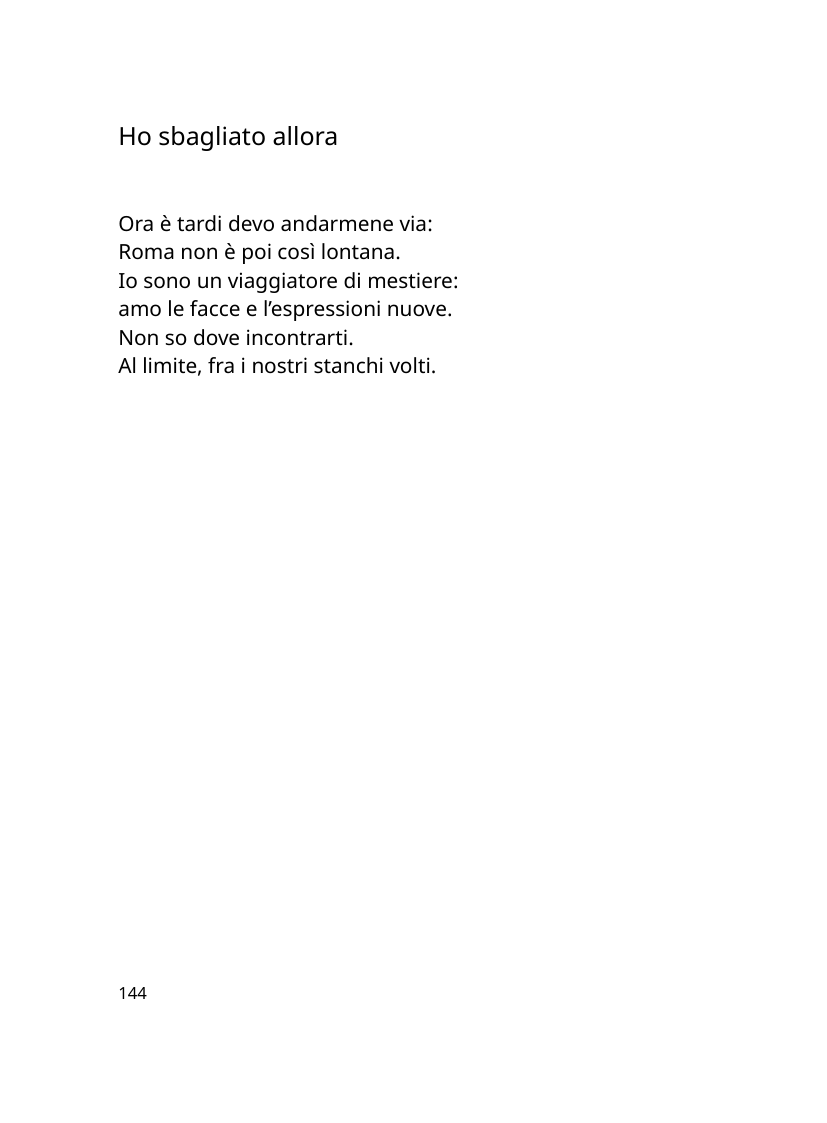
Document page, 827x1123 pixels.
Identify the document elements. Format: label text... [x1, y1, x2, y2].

subtitle Ho sbagliato allora [118, 118, 709, 152]
text Ora è tardi devo andarmene via: [118, 209, 709, 237]
text Io sono un viaggiatore di mestiere: [118, 266, 709, 294]
text Non so dove incontrarti. [118, 323, 709, 351]
text Al limite, fra i nostri stanchi volti. [118, 351, 709, 380]
text amo le facce e l’espressioni nuove. [118, 294, 709, 323]
text Roma non è poi così lontana. [118, 237, 709, 266]
